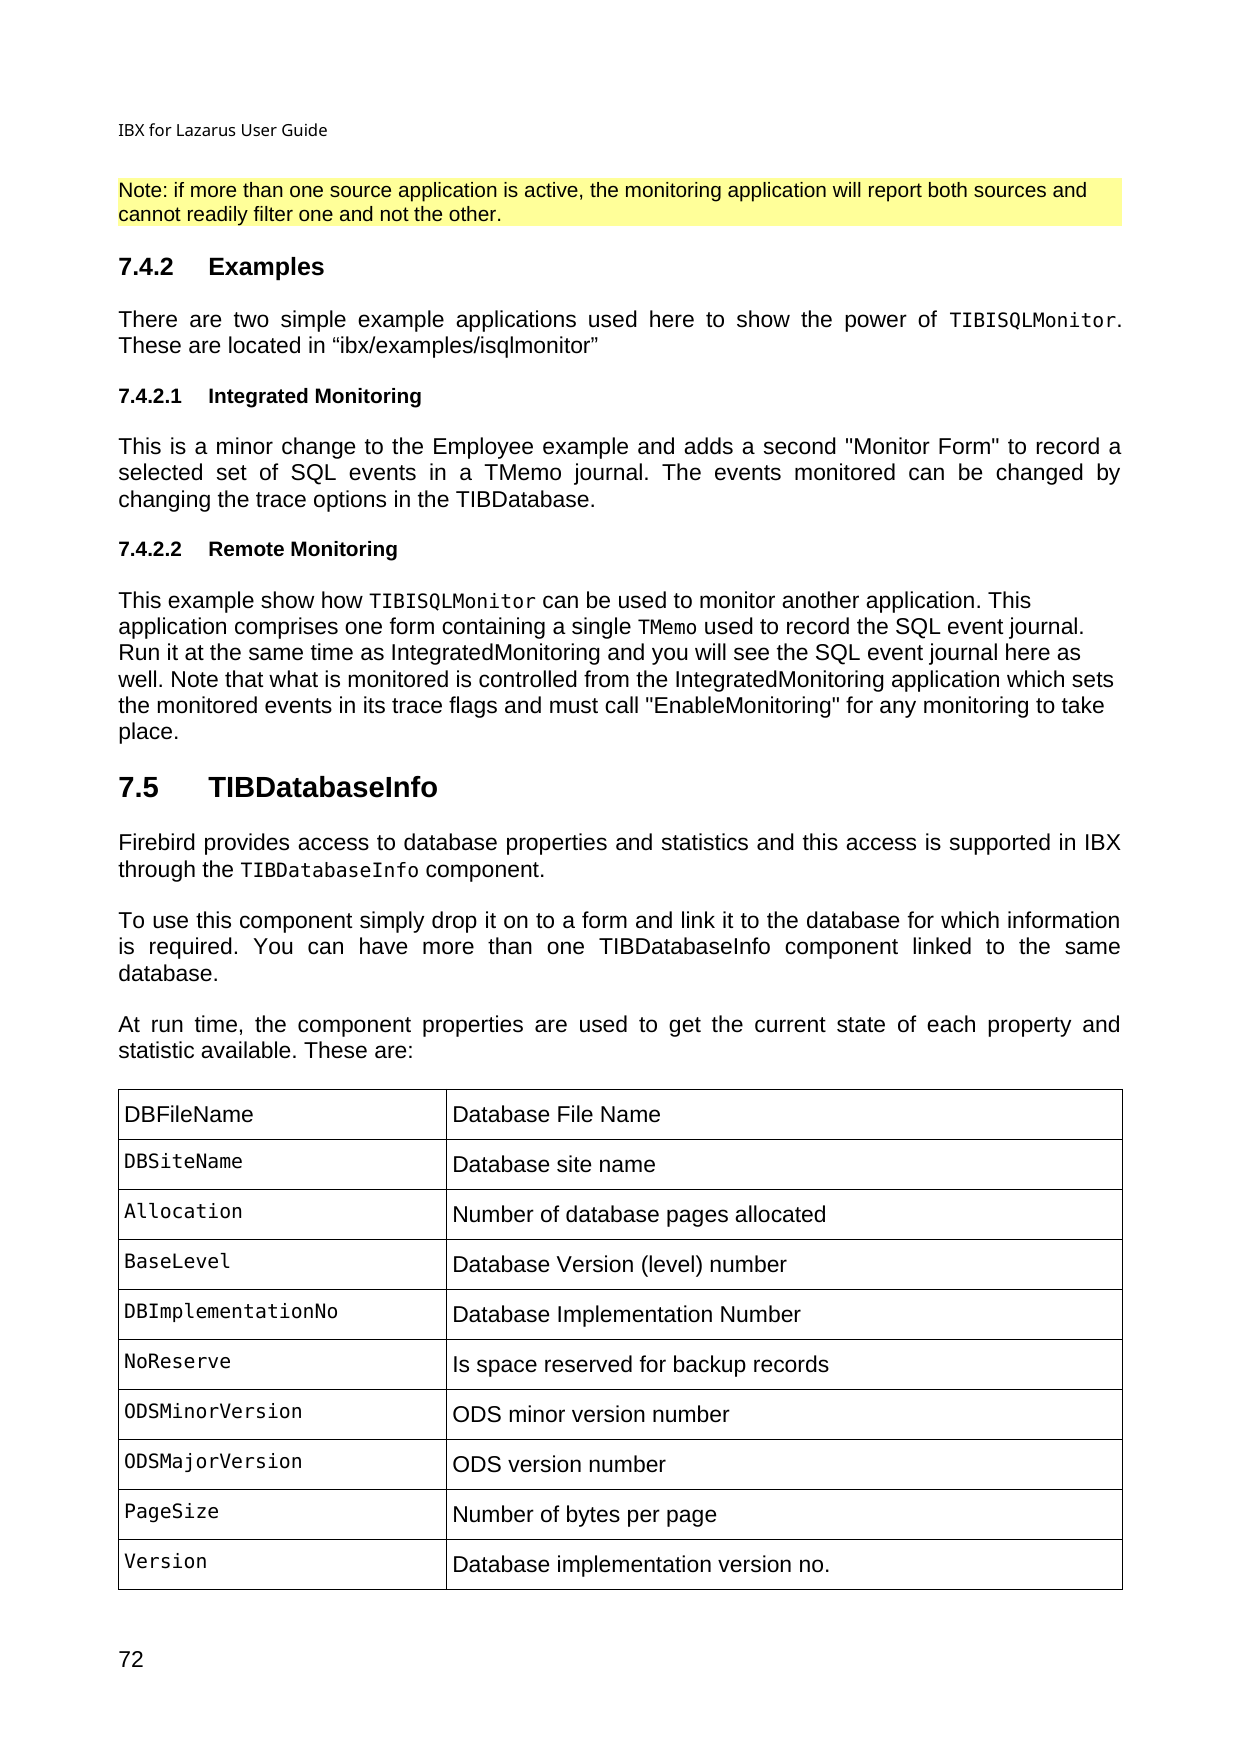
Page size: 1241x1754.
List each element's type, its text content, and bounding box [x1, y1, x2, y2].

text Firebird provides access to database properties and statistics and this access is supported in IBX through the TIBDatabaseInfo component. [118, 829, 1122, 882]
subtitle Examples [118, 252, 1122, 280]
table_header Database File Name [447, 1090, 1122, 1139]
table_cell Number of bytes per page [447, 1490, 1122, 1539]
table_header DBFileName [119, 1090, 446, 1139]
table_cell Is space reserved for backup records [447, 1340, 1122, 1389]
table_cell ODSMajorVersion [119, 1440, 446, 1489]
table_cell Database site name [447, 1140, 1122, 1189]
table_cell Database Implementation Number [447, 1290, 1122, 1339]
table_cell ODSMinorVersion [119, 1390, 446, 1439]
table_cell Allocation [119, 1190, 446, 1239]
subtitle Integrated Monitoring [118, 383, 1122, 407]
table_cell PageSize [119, 1490, 446, 1539]
table_cell BaseLevel [119, 1240, 446, 1289]
table_cell DBImplementationNo [119, 1290, 446, 1339]
table_cell DBSiteName [119, 1140, 446, 1189]
table_cell Version [119, 1540, 446, 1589]
text At run time, the component properties are used to get the current state of each property and statistic available. These are: [118, 1011, 1122, 1064]
text Note: if more than one source application is active, the monitoring application will report both sources and cannot readily filter one and not the other. [118, 178, 1122, 226]
table_cell ODS minor version number [447, 1390, 1122, 1439]
text This example show how TIBISQLMonitor can be used to monitor another application. This application comprises one form containing a single TMemo used to record the SQL event journal. Run it at the same time as IntegratedMonitoring and you will see the SQL event journal here as well. Note that what is monitored is controlled from the IntegratedMonitoring application which sets the monitored events in its trace flags and must call "EnableMonitoring" for any monitoring to take place. [118, 587, 1122, 745]
text To use this component simply drop it on to a form and link it to the database for which information is required. You can have more than one TIBDatabaseInfo component linked to the same database. [118, 907, 1122, 986]
subtitle TIBDatabaseInfo [118, 770, 1122, 804]
subtitle Remote Monitoring [118, 537, 1122, 561]
table_cell Database implementation version no. [447, 1540, 1122, 1589]
table_cell Database Version (level) number [447, 1240, 1122, 1289]
table_cell NoReserve [119, 1340, 446, 1389]
text There are two simple example applications used here to show the power of TIBISQLMonitor. These are located in “ibx/examples/isqlmonitor” [118, 306, 1122, 358]
text This is a minor change to the Employee example and adds a second "Monitor Form" to record a selected set of SQL events in a TMemo journal. The events monitored can be changed by changing the trace options in the TIBDatabase. [118, 433, 1122, 512]
table_cell Number of database pages allocated [447, 1190, 1122, 1239]
table_cell ODS version number [447, 1440, 1122, 1489]
